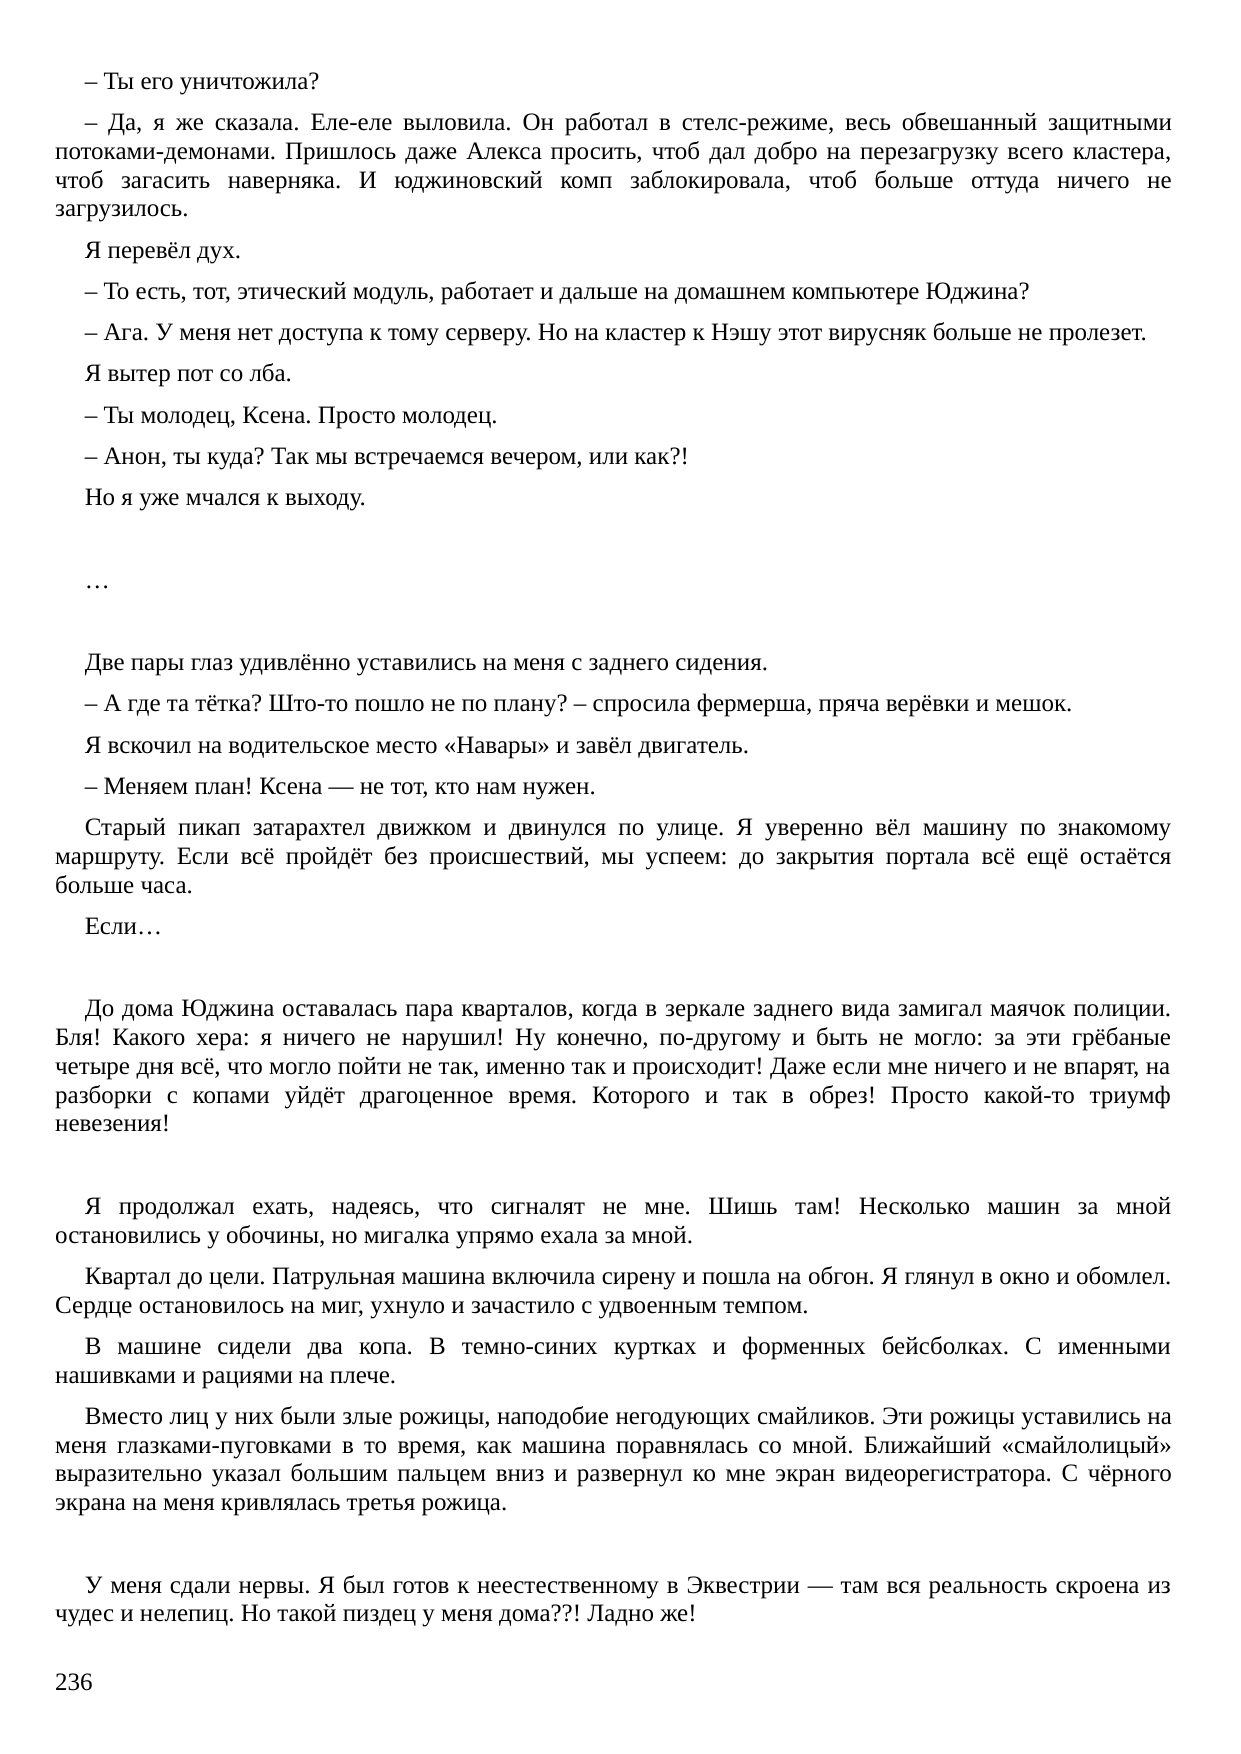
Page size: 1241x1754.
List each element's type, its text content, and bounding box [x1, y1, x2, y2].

text В машине сидели два копа. В темно-синих куртках и форменных бейсболках. С именными нашивками и рациями на плече. [55, 1331, 1173, 1388]
text У меня сдали нервы. Я был готов к неестественному в Эквестрии — там вся реальность скроена из чудес и нелепиц. Но такой пиздец у меня дома??! Ладно же! [55, 1570, 1173, 1627]
text Вместо лиц у них были злые рожицы, наподобие негодующих смайликов. Эти рожицы уставились на меня глазками-пуговками в то время, как машина поравнялась со мной. Ближайший «смайлолицый» выразительно указал большим пальцем вниз и развернул ко мне экран видеорегистратора. С чёрного экрана на меня кривлялась третья рожица. [55, 1401, 1173, 1516]
text – Анон, ты куда? Так мы встречаемся вечером, или как?! [55, 441, 1173, 470]
text – Меняем план! Ксена — не тот, кто нам нужен. [55, 771, 1173, 800]
text … [55, 565, 1173, 593]
text – А где та тётка? Што-то пошло не по плану? – спросила фермерша, пряча верёвки и мешок. [55, 688, 1173, 717]
text – Да, я же сказала. Еле-еле выловила. Он работал в стелс-режиме, весь обвешанный защитными потоками-демонами. Пришлось даже Алекса просить, чтоб дал добро на перезагрузку всего кластера, чтоб загасить наверняка. И юджиновский комп заблокировала, чтоб больше оттуда ничего не загрузилось. [55, 107, 1173, 222]
text Квартал до цели. Патрульная машина включила сирену и пошла на обгон. Я глянул в окно и обомлел. Сердце остановилось на миг, ухнуло и зачастило с удвоенным темпом. [55, 1261, 1173, 1318]
text Я перевёл дух. [55, 235, 1173, 263]
text Если… [55, 911, 1173, 940]
text Старый пикап затарахтел движком и двинулся по улице. Я уверенно вёл машину по знакомому маршруту. Если всё пройдёт без происшествий, мы успеем: до закрытия портала всё ещё остаётся больше часа. [55, 812, 1173, 898]
text Две пары глаз удивлённо уставились на меня с заднего сидения. [55, 647, 1173, 676]
text Я продолжал ехать, надеясь, что сигналят не мне. Шишь там! Несколько машин за мной остановились у обочины, но мигалка упрямо ехала за мной. [55, 1191, 1173, 1248]
text – Ты молодец, Ксена. Просто молодец. [55, 400, 1173, 428]
text Я вскочил на водительское место «Навары» и завёл двигатель. [55, 730, 1173, 758]
text Я вытер пот со лба. [55, 358, 1173, 387]
text – Ага. У меня нет доступа к тому серверу. Но на кластер к Нэшу этот вирусняк больше не пролезет. [55, 317, 1173, 346]
text – Ты его уничтожила? [55, 66, 1173, 95]
text До дома Юджина оставалась пара кварталов, когда в зеркале заднего вида замигал маячок полиции. Бля! Какого хера: я ничего не нарушил! Ну конечно, по-другому и быть не могло: за эти грёбаные четыре дня всё, что могло пойти не так, именно так и происходит! Даже если мне ничего и не впарят, на разборки с копами уйдёт драгоценное время. Которого и так в обрез! Просто какой-то триумф невезения! [55, 993, 1173, 1137]
text Но я уже мчался к выходу. [55, 482, 1173, 511]
text – То есть, тот, этический модуль, работает и дальше на домашнем компьютере Юджина? [55, 276, 1173, 305]
